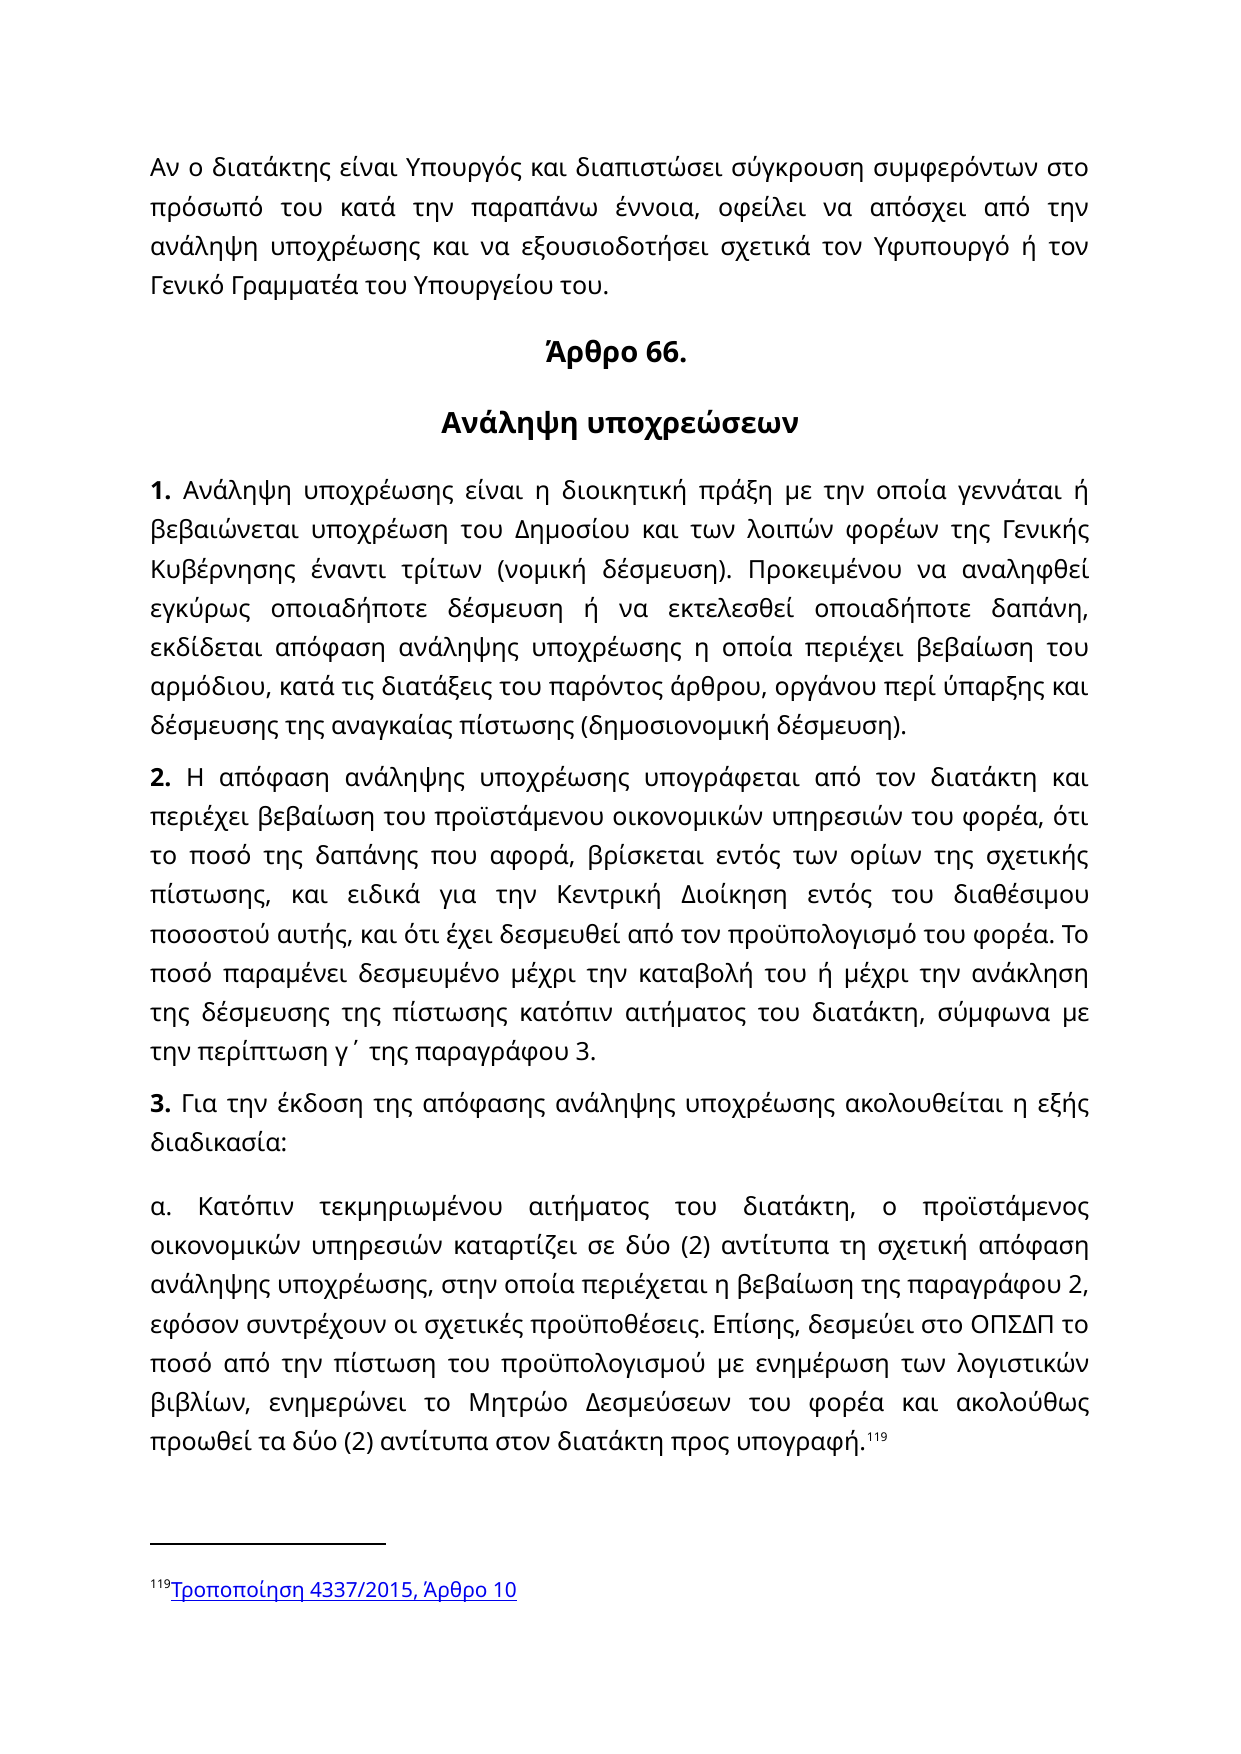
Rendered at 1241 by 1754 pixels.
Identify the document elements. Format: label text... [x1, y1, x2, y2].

subtitle Άρθρο 66. [150, 332, 1090, 371]
text 3. Για την έκδοση της απόφασης ανάληψης υποχρέωσης ακολουθείται η εξής διαδικασία: [150, 1085, 1090, 1159]
text Αν ο διατάκτης είναι Υπουργός και διαπιστώσει σύγκρουση συμφερόντων στο πρόσωπό του κατά την παραπάνω έννοια, οφείλει να απόσχει από την ανάληψη υποχρέωσης και να εξουσιοδοτήσει σχετικά τον Υφυπουργό ή τον Γενικό Γραμματέα του Υπουργείου του. [150, 150, 1090, 302]
subtitle Ανάληψη υποχρεώσεων [150, 402, 1090, 442]
text 2. Η απόφαση ανάληψης υποχρέωσης υπογράφεται από τον διατάκτη και περιέχει βεβαίωση του προϊστάμενου οικονομικών υπηρεσιών του φορέα, ότι το ποσό της δαπάνης που αφορά, βρίσκεται εντός των ορίων της σχετικής πίστωσης, και ειδικά για την Κεντρική Διοίκηση εντός του διαθέσιμου ποσοστού αυτής, και ότι έχει δεσμευθεί από τον προϋπολογισμό του φορέα. Το ποσό παραμένει δεσμευμένο μέχρι την καταβολή του ή μέχρι την ανάκληση της δέσμευσης της πίστωσης κατόπιν αιτήματος του διατάκτη, σύμφωνα με την περίπτωση γ΄ της παραγράφου 3. [150, 759, 1090, 1068]
text Τροποποίηση 4337/2015, Άρθρο 10 [150, 1576, 1090, 1604]
text α. Κατόπιν τεκμηριωμένου αιτήματος του διατάκτη, ο προϊστάμενος οικονομικών υπηρεσιών καταρτίζει σε δύο (2) αντίτυπα τη σχετική απόφαση ανάληψης υποχρέωσης, στην οποία περιέχεται η βεβαίωση της παραγράφου 2, εφόσον συντρέχουν οι σχετικές προϋποθέσεις. Επίσης, δεσμεύει στο ΟΠΣΔΠ το ποσό από την πίστωση του προϋπολογισμού με ενημέρωση των λογιστικών βιβλίων, ενημερώνει το Μητρώο Δεσμεύσεων του φορέα και ακολούθως προωθεί τα δύο (2) αντίτυπα στον διατάκτη προς υπογραφή. [150, 1189, 1090, 1458]
text 1. Ανάληψη υποχρέωσης είναι η διοικητική πράξη με την οποία γεννάται ή βεβαιώνεται υποχρέωση του Δημοσίου και των λοιπών φορέων της Γενικής Κυβέρνησης έναντι τρίτων (νομική δέσμευση). Προκειμένου να αναληφθεί εγκύρως οποιαδήποτε δέσμευση ή να εκτελεσθεί οποιαδήποτε δαπάνη, εκδίδεται απόφαση ανάληψης υποχρέωσης η οποία περιέχει βεβαίωση του αρμόδιου, κατά τις διατάξεις του παρόντος άρθρου, οργάνου περί ύπαρξης και δέσμευσης της αναγκαίας πίστωσης (δημοσιονομική δέσμευση). [150, 473, 1090, 742]
